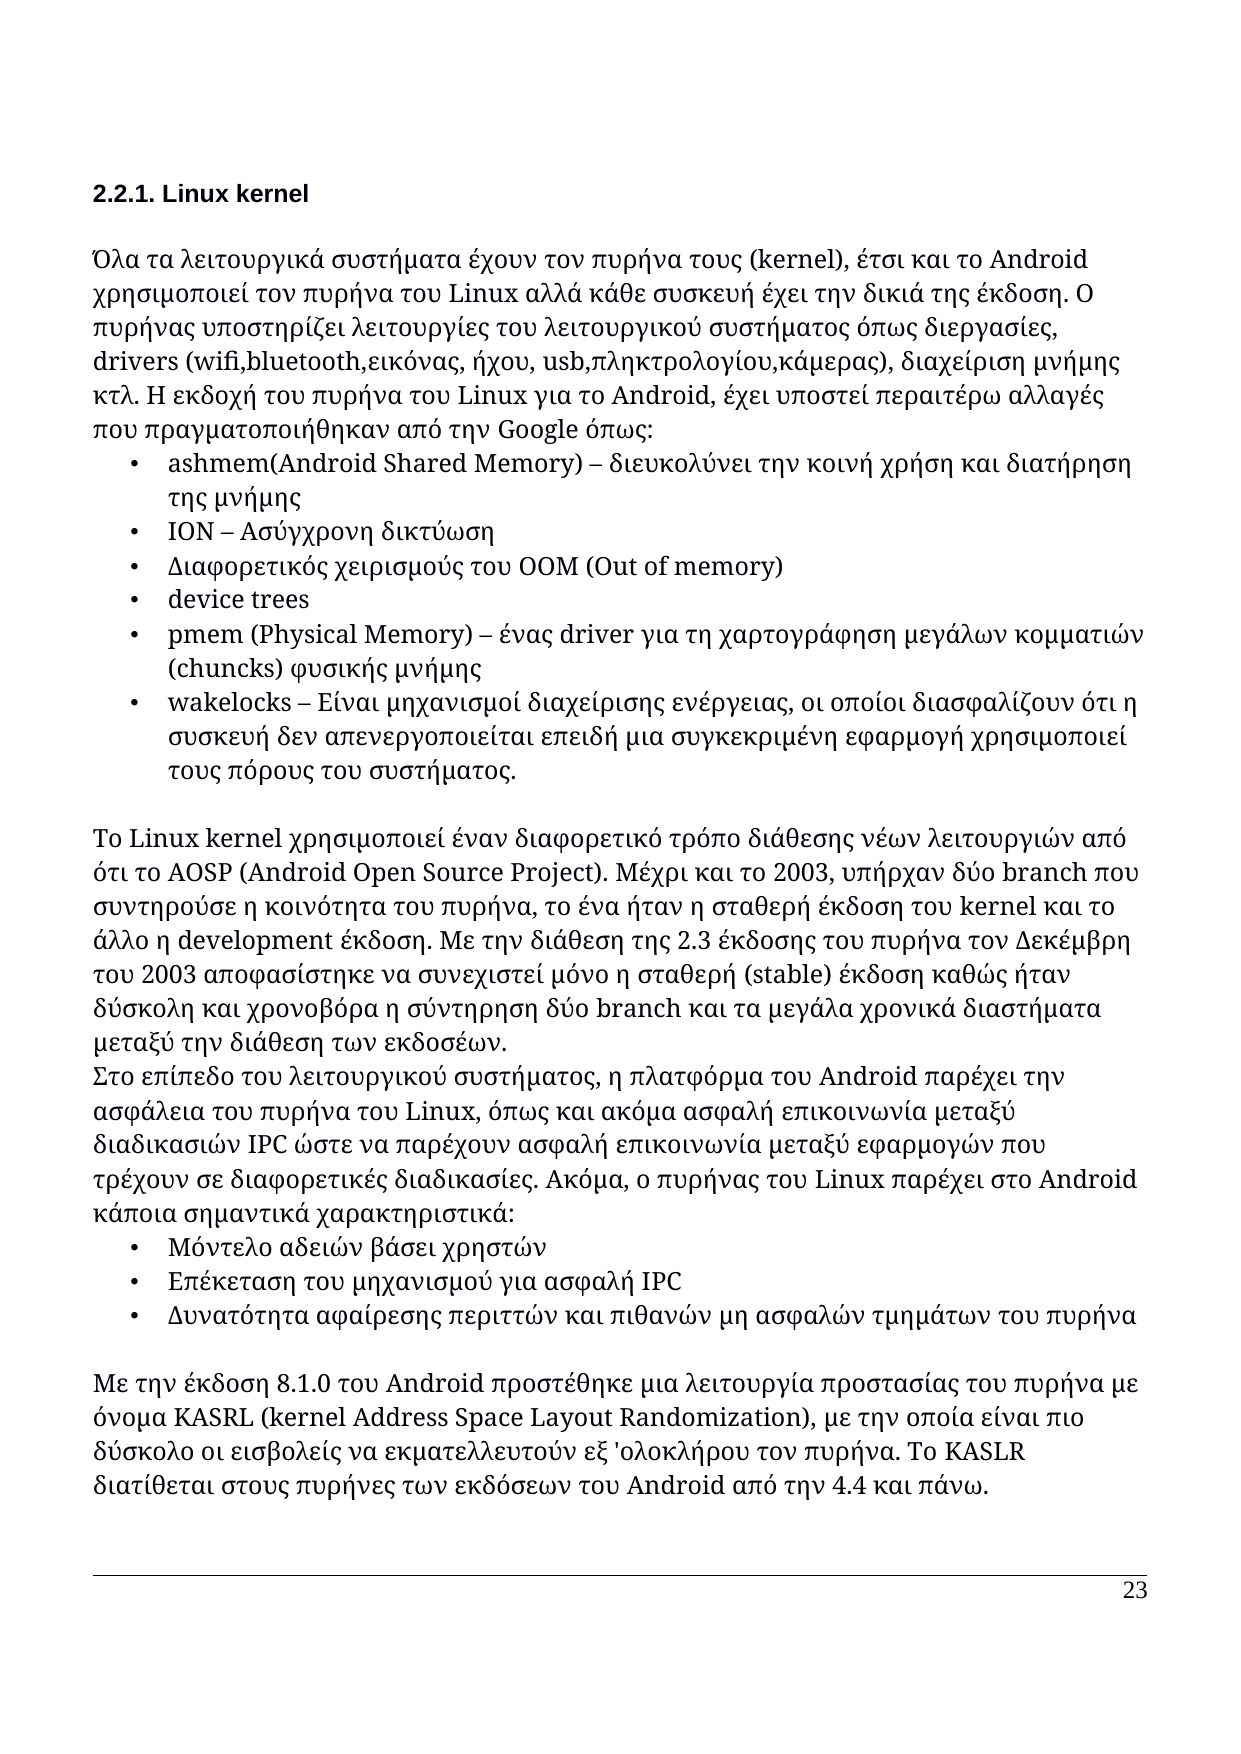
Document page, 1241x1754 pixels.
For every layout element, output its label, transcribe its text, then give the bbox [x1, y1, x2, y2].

list Διαφορετικός χειρισμούς του OOM (Out of memory) [130, 548, 1147, 582]
list Μόντελο αδειών βάσει χρηστών [130, 1229, 1147, 1263]
list Επέκεταση του μηχανισμού για ασφαλή ΙPC [130, 1263, 1147, 1297]
text Στο επίπεδο του λειτουργικού συστήματος, η πλατφόρμα του Android παρέχει την ασφάλεια του πυρήνα του Linux, όπως και ακόμα ασφαλή επικοινωνία μεταξύ διαδικασιών IPC ώστε να παρέχουν ασφαλή επικοινωνία μεταξύ εφαρμογών που τρέχουν σε διαφορετικές διαδικασίες. Ακόμα, ο πυρήνας του Linux παρέχει στο Android κάποια σημαντικά χαρακτηριστικά: [93, 1059, 1147, 1229]
text 2.2.1. Linux kernel [93, 179, 1147, 207]
text Με την έκδοση 8.1.0 του Android προστέθηκε μια λειτουργία προστασίας του πυρήνα με όνομα KASRL (kernel Address Space Layout Randomization), με την οποία είναι πιο δύσκολο οι εισβολείς να εκματελλευτούν εξ 'ολοκλήρου τον πυρήνα. Το KASLR διατίθεται στους πυρήνες των εκδόσεων του Android από την 4.4 και πάνω. [93, 1366, 1147, 1502]
list ashmem(Android Shared Memory) – διευκολύνει την κοινή χρήση και διατήρηση της μνήμης [130, 446, 1147, 514]
text Όλα τα λειτουργικά συστήματα έχουν τον πυρήνα τους (kernel), έτσι και το Android χρησιμοποιεί τον πυρήνα του Linux αλλά κάθε συσκευή έχει την δικιά της έκδοση. Ο πυρήνας υποστηρίζει λειτουργίες του λειτουργικού συστήματος όπως διεργασίες, drivers (wifi,bluetooth,εικόνας, ήχου, usb,πληκτρολογίου,κάμερας), διαχείριση μνήμης κτλ. Η εκδοχή του πυρήνα του Linux για το Android, έχει υποστεί περαιτέρω αλλαγές που πραγματοποιήθηκαν από την Google όπως: [93, 242, 1147, 446]
list Δυνατότητα αφαίρεσης περιττών και πιθανών μη ασφαλών τμημάτων του πυρήνα [130, 1297, 1147, 1332]
list device trees [130, 582, 1147, 616]
list wakelocks – Είναι μηχανισμoί διαχείρισης ενέργειας, οι οποίοι διασφαλίζουν ότι η συσκευή δεν απενεργοποιείται επειδή μια συγκεκριμένη εφαρμογή χρησιμοποιεί τους πόρους του συστήματος. [130, 684, 1147, 787]
text Το Linux kernel χρησιμοποιεί έναν διαφορετικό τρόπο διάθεσης νέων λειτουργιών από ότι το AOSP (Android Open Source Project). Μέχρι και το 2003, υπήρχαν δύο branch που συντηρούσε η κοινότητα του πυρήνα, το ένα ήταν η σταθερή έκδοση του kernel και το άλλο η development έκδοση. Με την διάθεση της 2.3 έκδοσης του πυρήνα τον Δεκέμβρη του 2003 αποφασίστηκε να συνεχιστεί μόνο η σταθερή (stable) έκδοση καθώς ήταν δύσκολη και χρονοβόρα η σύντηρηση δύο branch και τα μεγάλα χρονικά διαστήματα μεταξύ την διάθεση των εκδοσέων. [93, 821, 1147, 1059]
list pmem (Physical Memory) – ένας driver για τη χαρτογράφηση μεγάλων κομματιών (chuncks) φυσικής μνήμης [130, 616, 1147, 684]
list ION – Ασύγχρονη δικτύωση [130, 514, 1147, 548]
